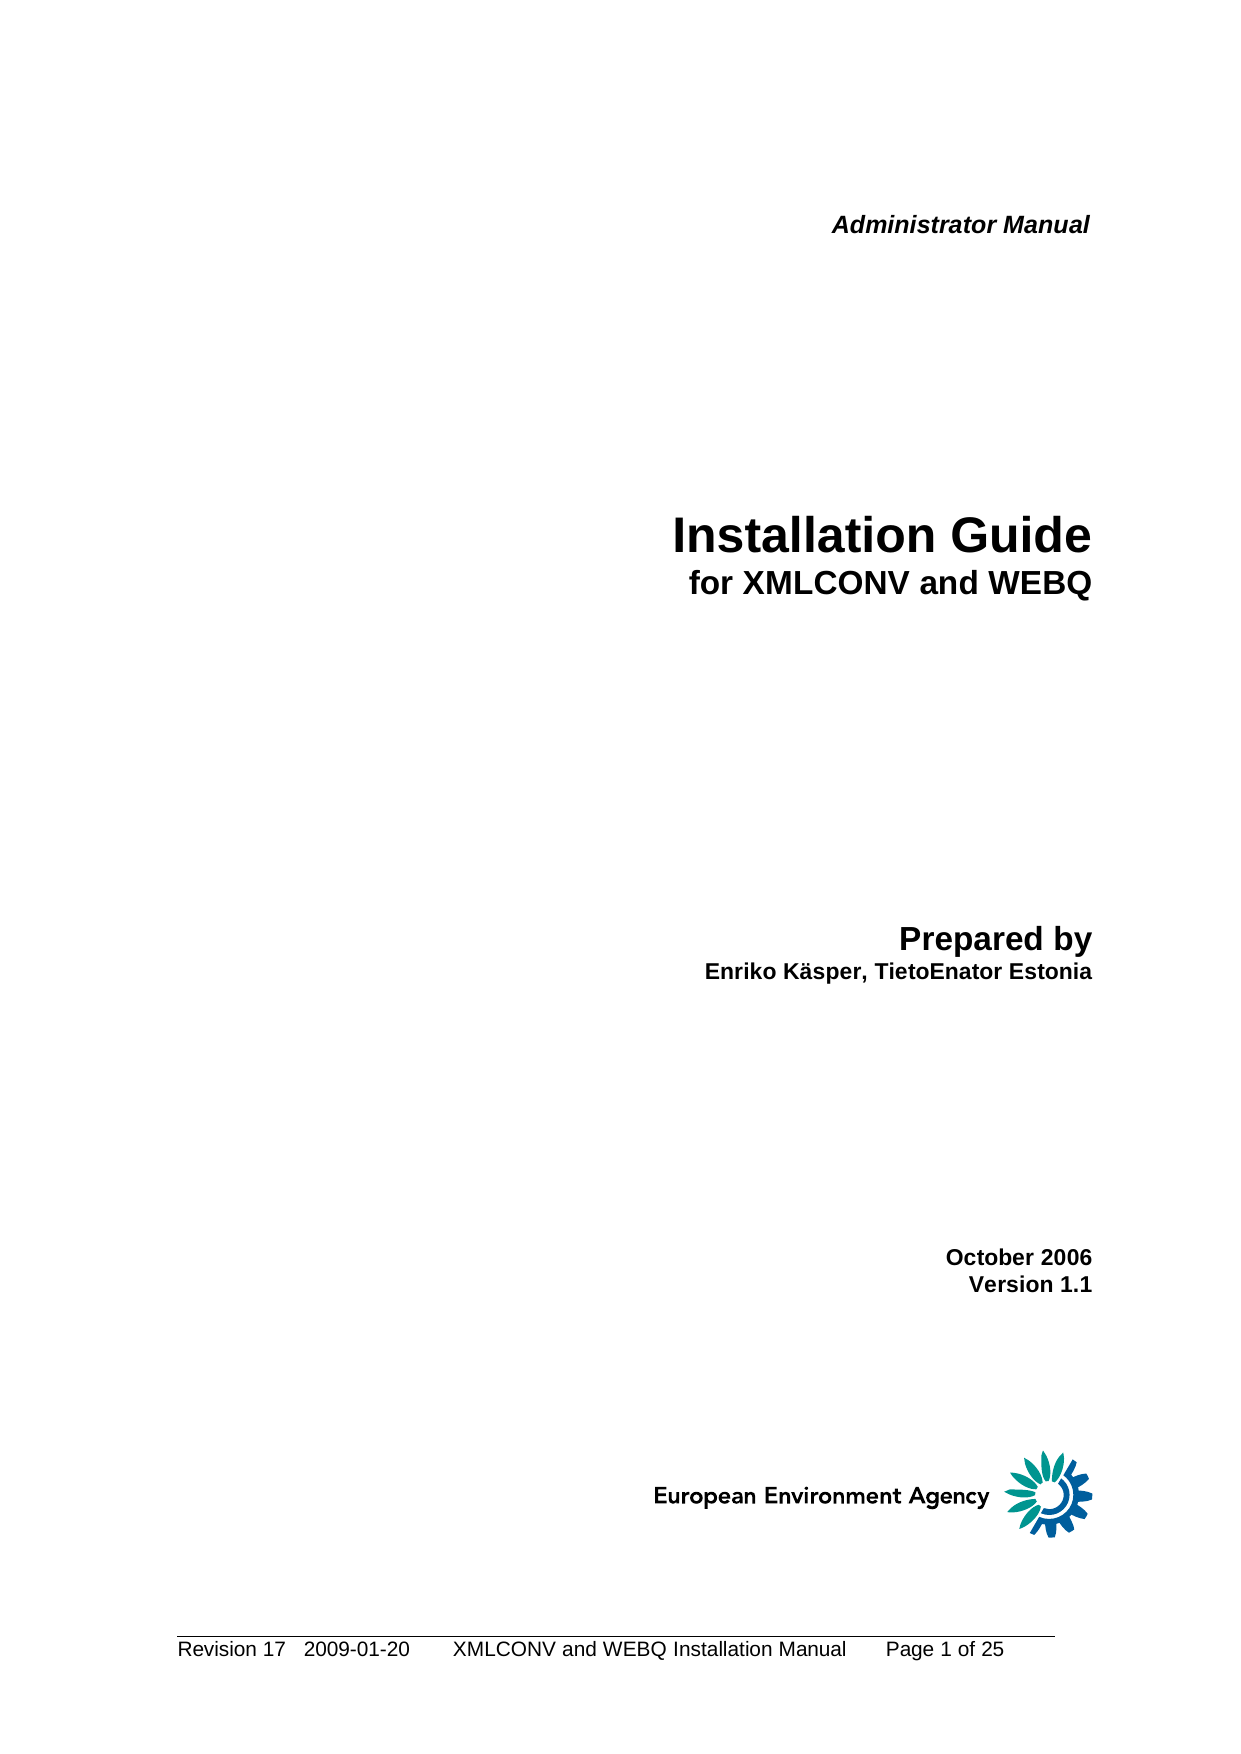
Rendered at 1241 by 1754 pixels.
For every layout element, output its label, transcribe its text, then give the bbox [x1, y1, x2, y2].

title October 2006 [177, 1244, 1092, 1271]
title Version 1.1 [177, 1271, 1092, 1298]
subtitle for XMLCONV and WEBQ [177, 563, 1092, 602]
title Installation Guide [177, 506, 1092, 563]
subtitle Prepared by [177, 919, 1092, 957]
text Administrator Manual [177, 210, 1092, 239]
title Enriko Käsper, TietoEnator Estonia [177, 957, 1092, 984]
